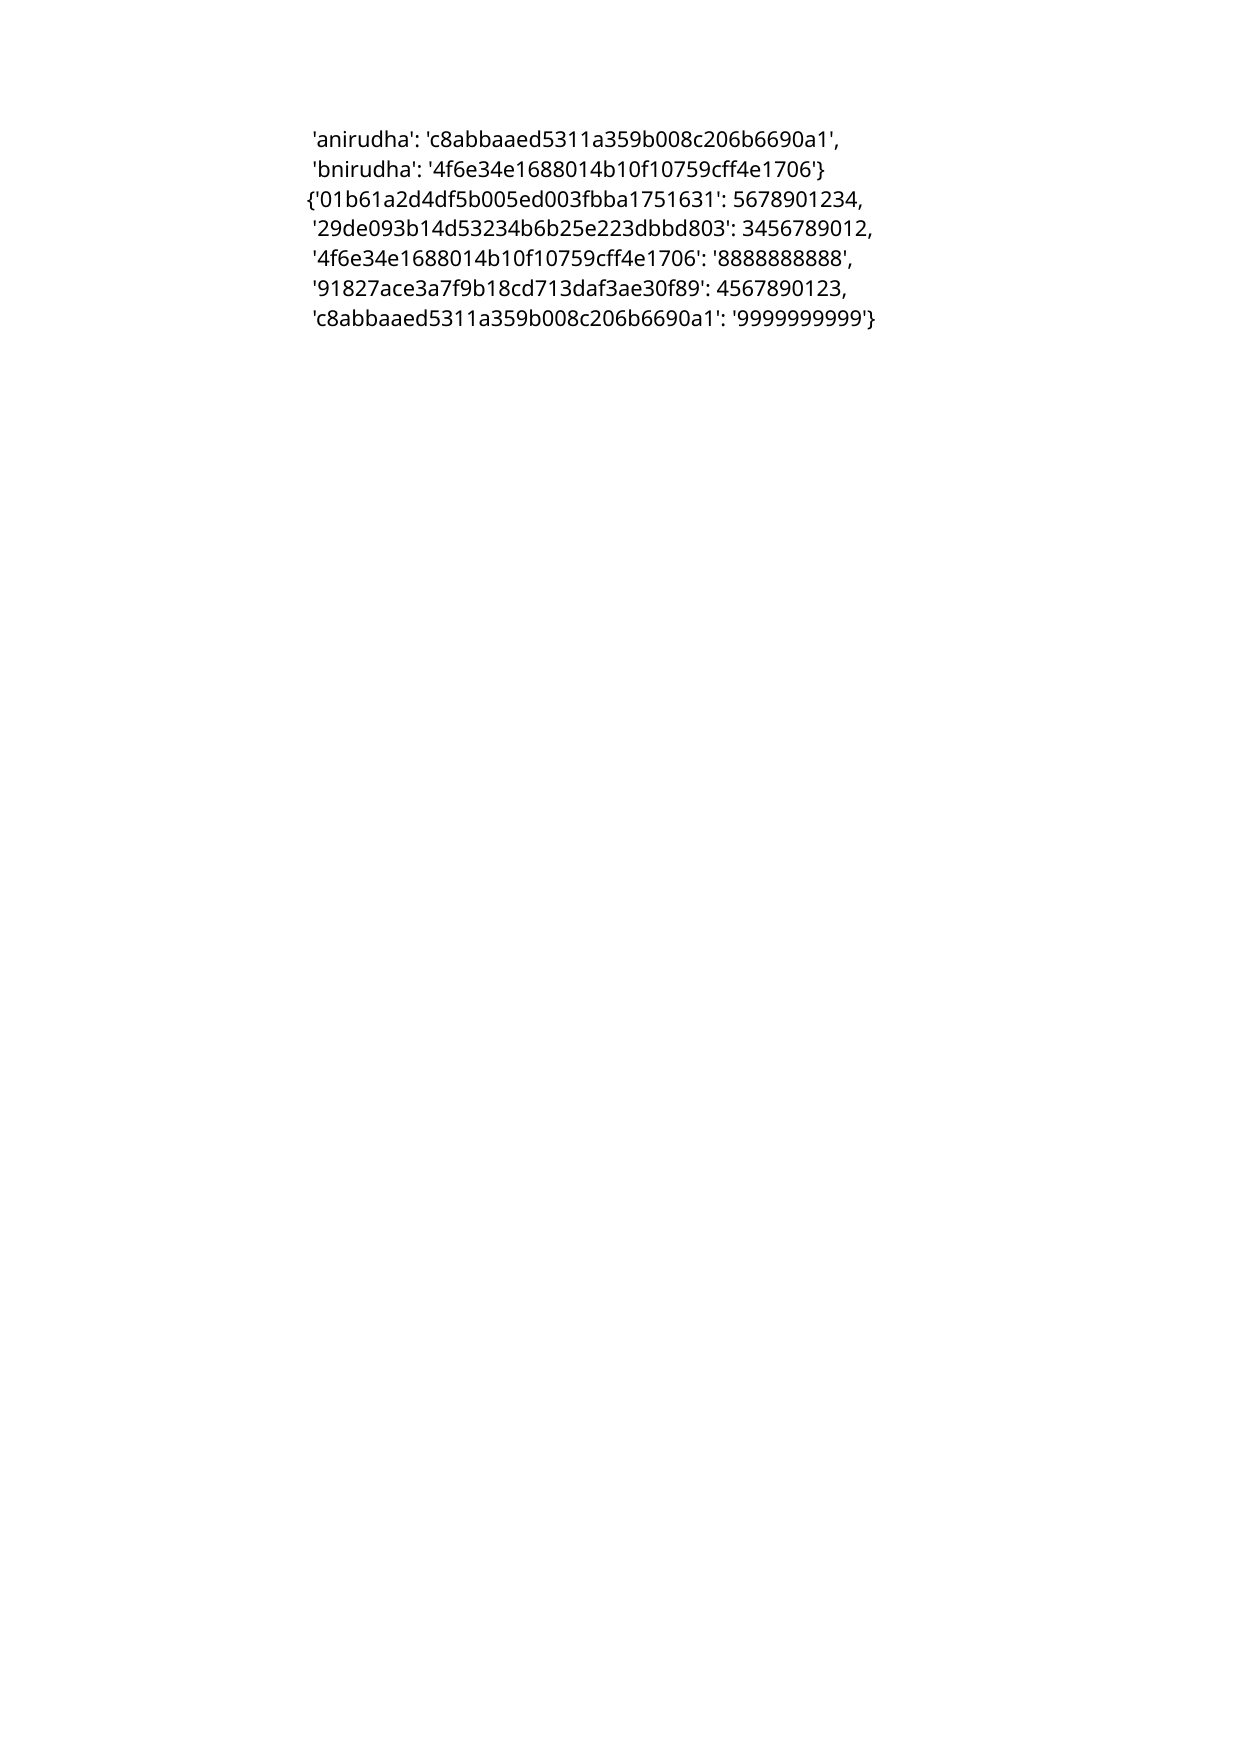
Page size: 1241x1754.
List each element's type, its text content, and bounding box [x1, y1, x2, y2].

table_cell [119, 119, 301, 338]
table_cell 'anirudha': 'c8abbaaed5311a359b008c206b6690a1', 'bnirudha': '4f6e34e1688014b10f10759cff4e1706'} {'01b61a2d4df5b005ed003fbba1751631': 5678901234, '29de093b14d53234b6b25e223dbbd803': 3456789012, '4f6e34e1688014b10f10759cff4e1706': '8888888888', '91827ace3a7f9b18cd713daf3ae30f89': 4567890123, 'c8abbaaed5311a359b008c206b6690a1': '9999999999'} [302, 119, 1123, 338]
